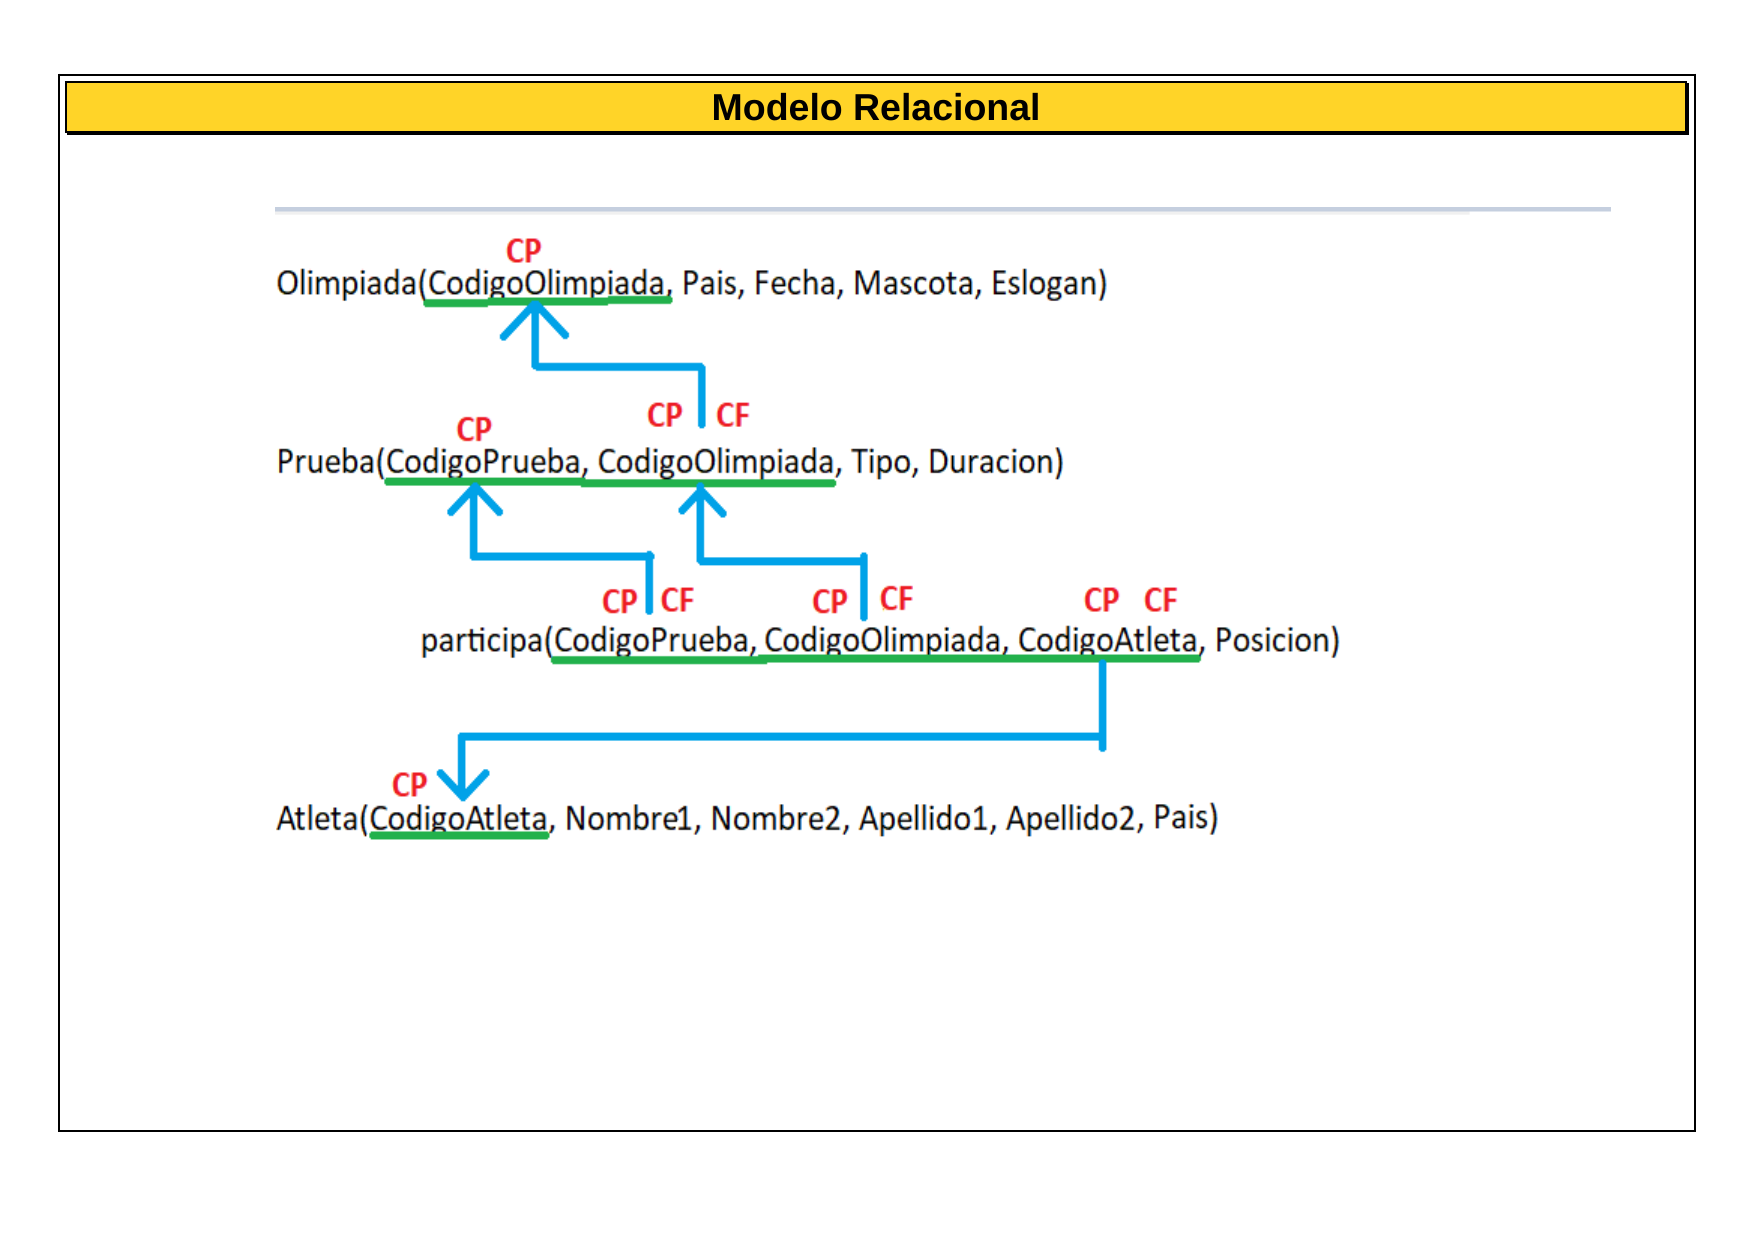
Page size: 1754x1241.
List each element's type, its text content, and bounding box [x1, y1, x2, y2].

picture [275, 207, 1611, 1082]
table_header Modelo Relacional [60, 76, 1694, 141]
table_cell [60, 141, 1694, 1129]
